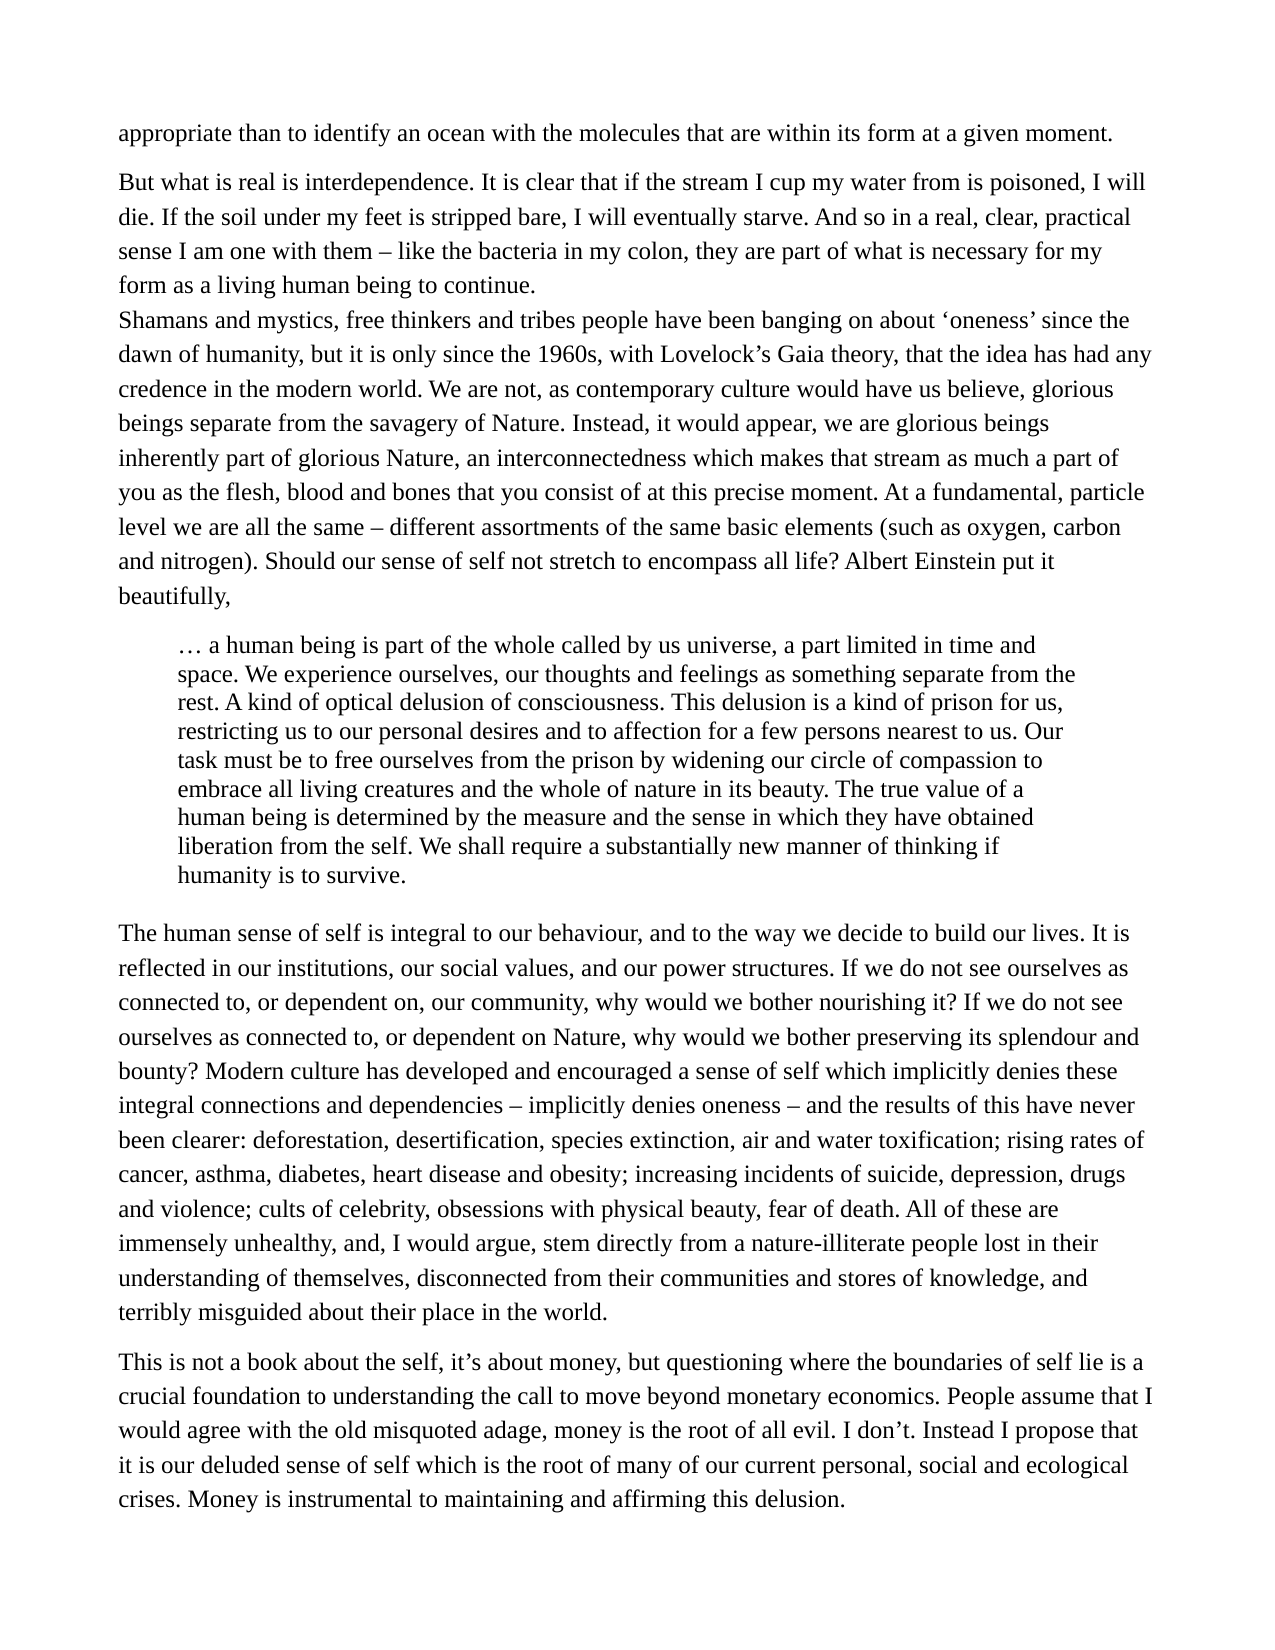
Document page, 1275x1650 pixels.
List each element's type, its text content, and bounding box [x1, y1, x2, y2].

text This is not a book about the self, it’s about money, but questioning where the boundaries of self lie is a crucial foundation to understanding the call to move beyond monetary economics. People assume that I would agree with the old misquoted adage, money is the root of all evil. I don’t. Instead I propose that it is our deluded sense of self which is the root of many of our current personal, social and ecological crises. Money is instrumental to maintaining and affirming this delusion. [118, 1347, 1157, 1513]
text … a human being is part of the whole called by us universe, a part limited in time and space. We experience ourselves, our thoughts and feelings as something separate from the rest. A kind of optical delusion of consciousness. This delusion is a kind of prison for us, restricting us to our personal desires and to affection for a few persons nearest to us. Our task must be to free ourselves from the prison by widening our circle of compassion to embrace all living creatures and the whole of nature in its beauty. The true value of a human being is determined by the measure and the sense in which they have obtained liberation from the self. We shall require a substantially new manner of thinking if humanity is to survive. [177, 630, 1098, 889]
text The human sense of self is integral to our behaviour, and to the way we decide to build our lives. It is reflected in our institutions, our social values, and our power structures. If we do not see ourselves as connected to, or dependent on, our community, why would we bother nourishing it? If we do not see ourselves as connected to, or dependent on Nature, why would we bother preserving its splendour and bounty? Modern culture has developed and encouraged a sense of self which implicitly denies these integral connections and dependencies – implicitly denies oneness – and the results of this have never been clearer: deforestation, desertification, species extinction, air and water toxification; rising rates of cancer, asthma, diabetes, heart disease and obesity; increasing incidents of suicide, depression, drugs and violence; cults of celebrity, obsessions with physical beauty, fear of death. All of these are immensely unhealthy, and, I would argue, stem directly from a nature-illiterate people lost in their understanding of themselves, disconnected from their communities and stores of knowledge, and terribly misguided about their place in the world. [118, 918, 1157, 1326]
text appropriate than to identify an ocean with the molecules that are within its form at a given moment. [118, 118, 1157, 147]
text But what is real is interdependence. It is clear that if the stream I cup my water from is poisoned, I will die. If the soil under my feet is stripped bare, I will eventually starve. And so in a real, clear, practical sense I am one with them – like the bacteria in my colon, they are part of what is necessary for my form as a living human being to continue. Shamans and mystics, free thinkers and tribes people have been banging on about ‘oneness’ since the dawn of humanity, but it is only since the 1960s, with Lovelock’s Gaia theory, that the idea has had any credence in the modern world. We are not, as contemporary culture would have us believe, glorious beings separate from the savagery of Nature. Instead, it would appear, we are glorious beings inherently part of glorious Nature, an interconnectedness which makes that stream as much a part of you as the flesh, blood and bones that you consist of at this precise moment. At a fundamental, particle level we are all the same – different assortments of the same basic elements (such as oxygen, carbon and nitrogen). Should our sense of self not stretch to encompass all life? Albert Einstein put it beautifully, [118, 167, 1157, 610]
